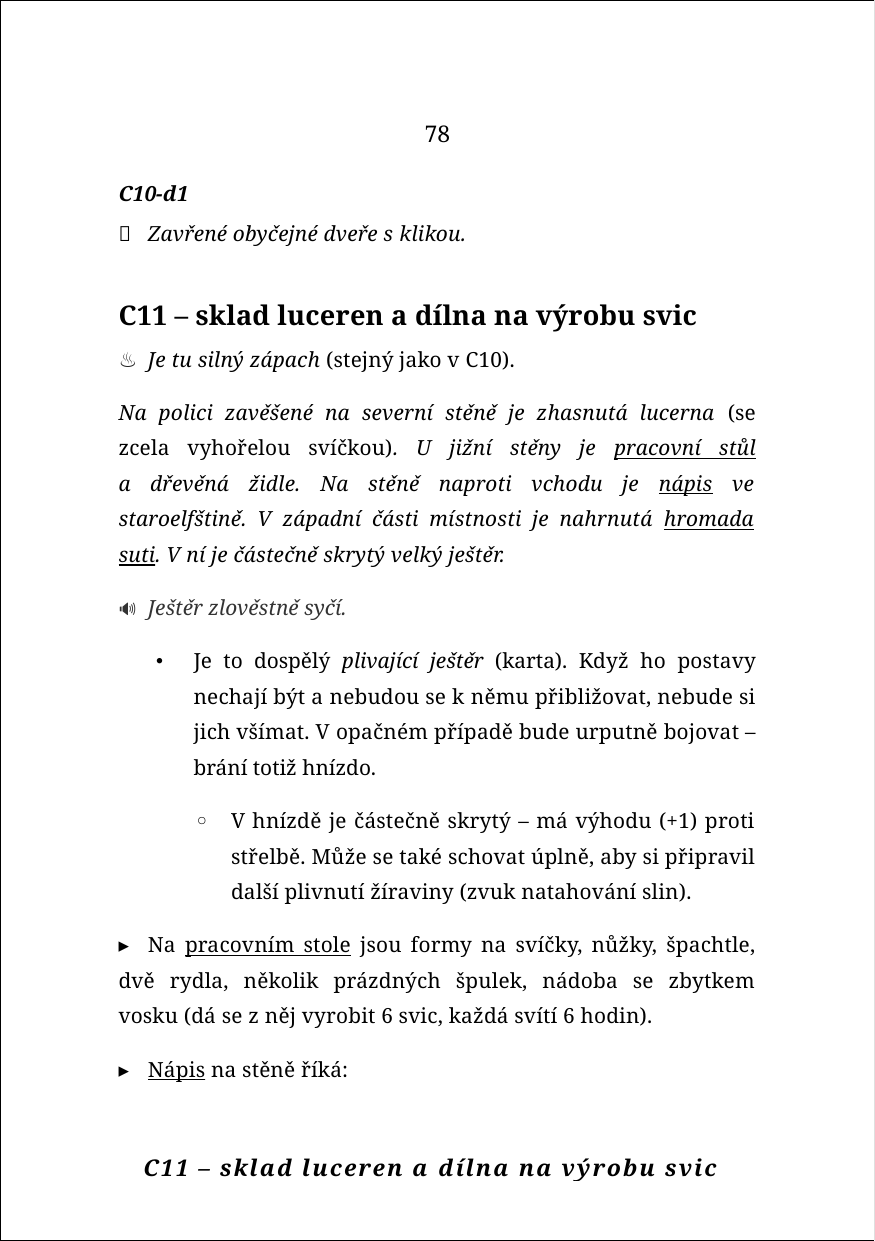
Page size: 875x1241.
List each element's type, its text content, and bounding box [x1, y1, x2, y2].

text Na polici zavěšené na severní stěně je zhasnutá lucerna (se zcela vyhořelou svíčkou). U⁠ jižní stěny je pracovní stůl a⁠ dřevěná židle. Na stěně naproti vchodu je nápis ve staroelfštině. V⁠ západní části místnosti je nahrnutá hromada suti. V⁠ ní je částečně skrytý velký ještěr. [118, 398, 756, 568]
list V⁠ hnízdě je částečně skrytý – má výhodu (+1) proti střelbě. Může se také schovat úplně, aby si připravil další plivnutí žíraviny (zvuk natahování slin). [193, 806, 756, 906]
text ▸ Na pracovním stole jsou formy na svíčky, nůžky, špachtle, dvě rydla, několik prázdných špulek, nádoba se zbytkem vosku (dá se z⁠ něj vyrobit 6 svic, každá svítí 6 hodin). [118, 931, 756, 1030]
text 🔊 Ještěr zlověstně syčí. [118, 593, 756, 622]
list Je to dospělý plivající ještěr (karta). Když ho postavy nechají být a⁠ nebudou se k⁠ němu přibližovat, nebude si jich všímat. V⁠ opačném případě bude urputně bojovat – brání totiž hnízdo. [156, 646, 756, 781]
text ▸ Nápis na stěně říká: [118, 1055, 756, 1083]
text 🚪 Zavřené obyčejné dveře s⁠ klikou. [118, 219, 756, 248]
subtitle C11 – sklad luceren a⁠ dílna na výrobu svic [118, 296, 756, 333]
subtitle C10-d1 [118, 179, 756, 207]
text ♨ Je tu silný zápach (stejný jako v⁠ C10). [118, 345, 756, 373]
